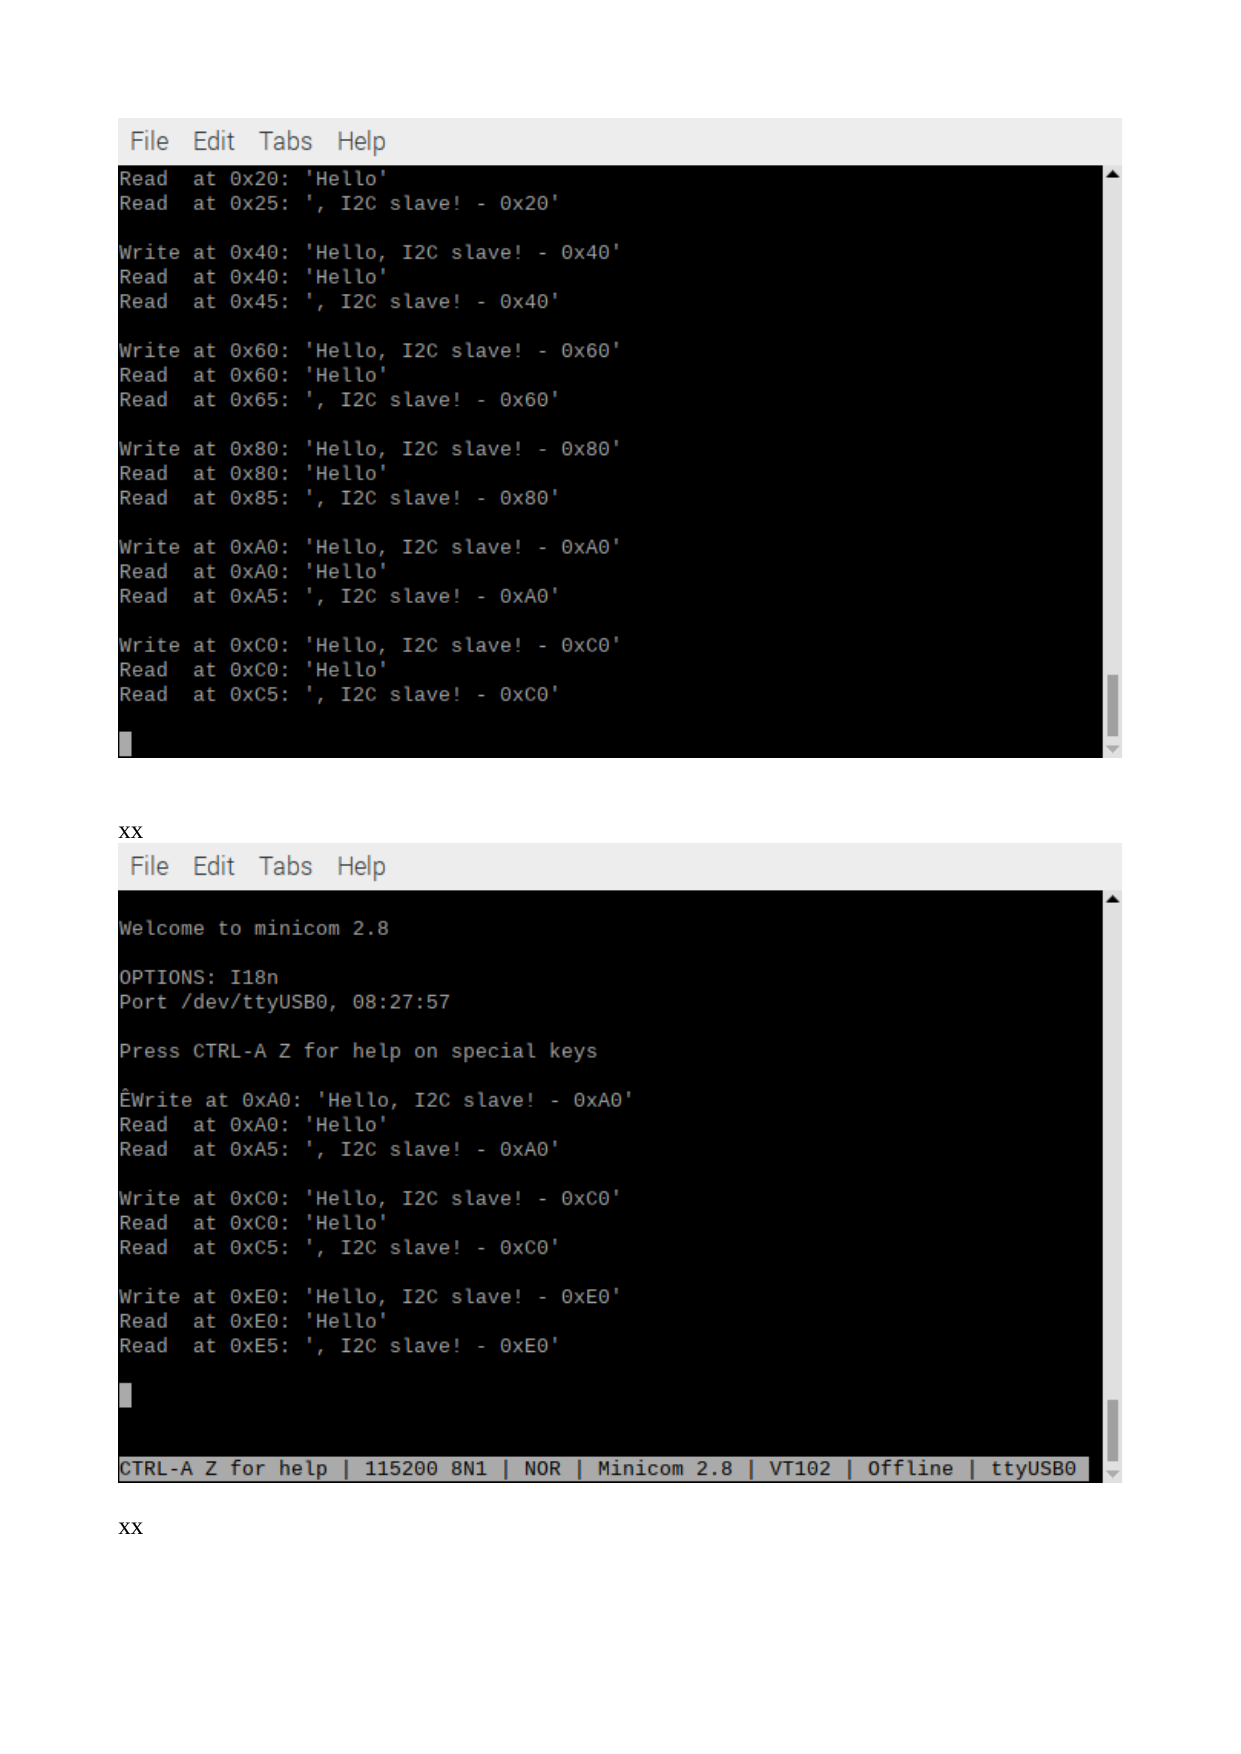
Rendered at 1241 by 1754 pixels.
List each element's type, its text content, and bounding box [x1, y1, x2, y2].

text xx [118, 815, 1122, 843]
picture [118, 843, 1123, 1483]
text xx [118, 1511, 1122, 1540]
picture [118, 118, 1123, 758]
